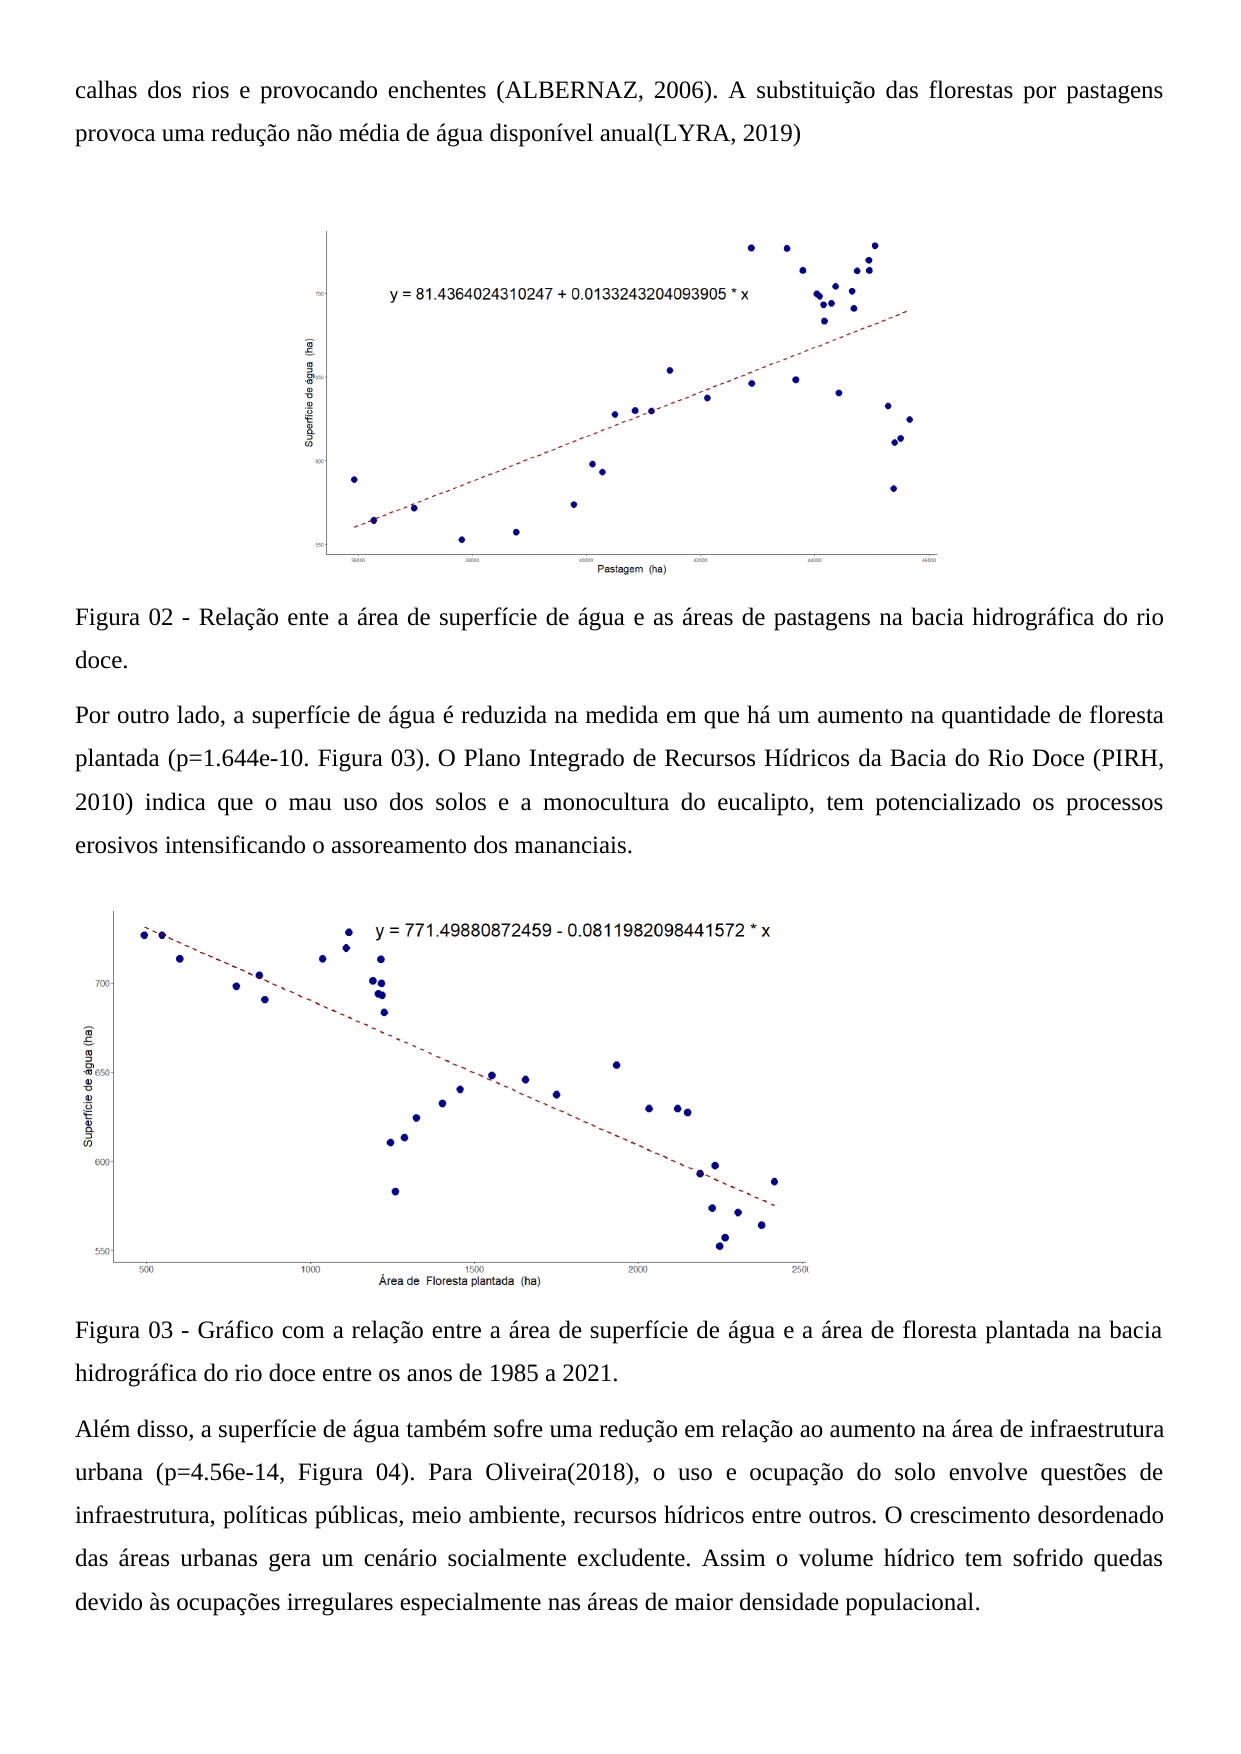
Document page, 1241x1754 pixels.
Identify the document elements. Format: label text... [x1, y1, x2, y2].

text Além disso, a superfície de água também sofre uma redução em relação ao aumento na área de infraestrutura urbana (p=4.56e-14, Figura 04). Para Oliveira(2018), o uso e ocupação do solo envolve questões de infraestrutura, políticas públicas, meio ambiente, recursos hídricos entre outros. O crescimento desordenado das áreas urbanas gera um cenário socialmente excludente. Assim o volume hídrico tem sofrido quedas devido às ocupações irregulares especialmente nas áreas de maior densidade populacional. [75, 1414, 1165, 1615]
text Figura 03 - Gráfico com a relação entre a área de superfície de água e a área de floresta plantada na bacia hidrográfica do rio doce entre os anos de 1985 a 2021. [75, 1315, 1165, 1387]
text calhas dos rios e provocando enchentes (ALBERNAZ, 2006). A substituição das florestas por pastagens provoca uma redução não média de água disponível anual(LYRA, 2019) [75, 75, 1165, 147]
text Por outro lado, a superfície de água é reduzida na medida em que há um aumento na quantidade de floresta plantada (p=1.644e-10. Figura 03). O Plano Integrado de Recursos Hídricos da Bacia do Rio Doce (PIRH, 2010) indica que o mau uso dos solos e a monocultura do eucalipto, tem potencializado os processos erosivos intensificando o assoreamento dos mananciais. [75, 700, 1165, 859]
text Figura 02 - Relação ente a área de superfície de água e as áreas de pastagens na bacia hidrográfica do rio doce. [75, 602, 1165, 673]
